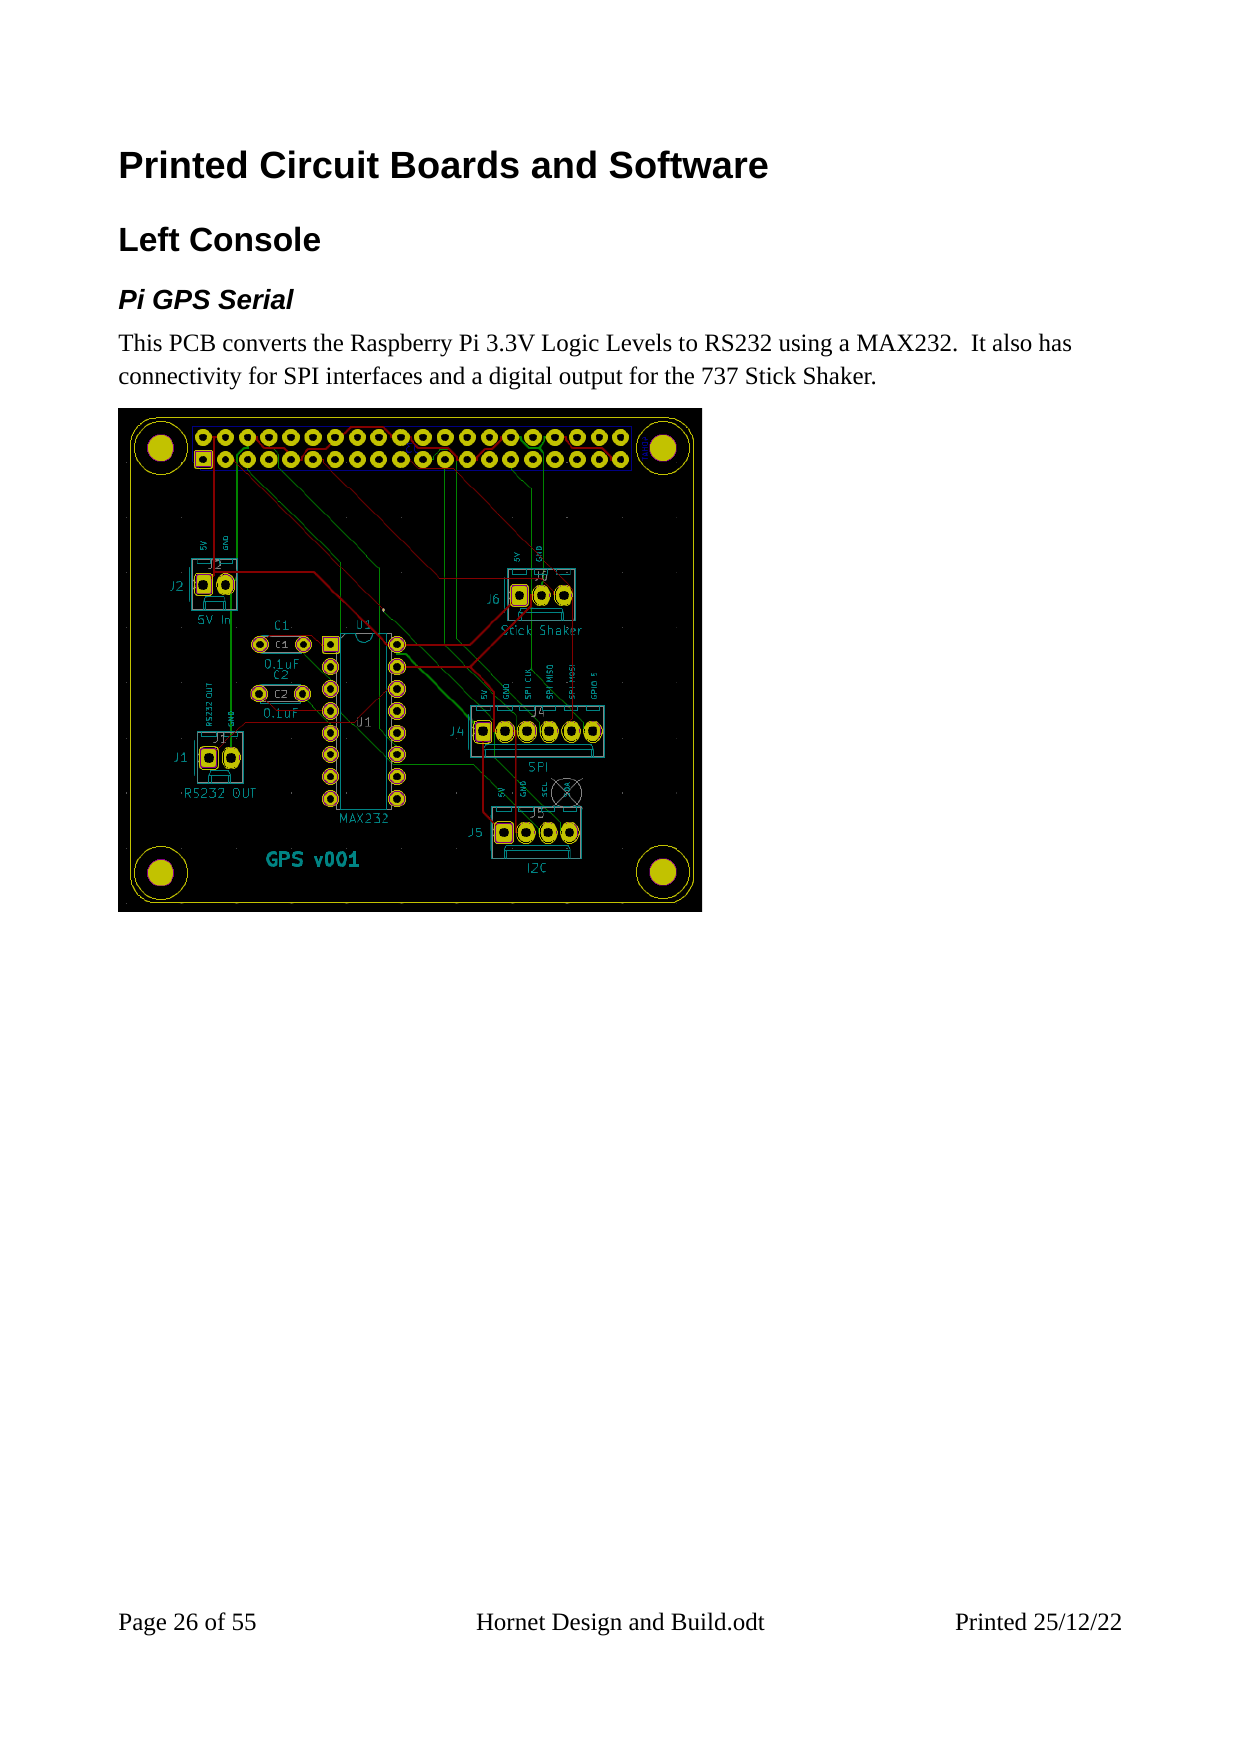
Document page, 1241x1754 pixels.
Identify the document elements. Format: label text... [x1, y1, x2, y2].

subtitle Pi GPS Serial [118, 284, 1122, 316]
text This PCB converts the Raspberry Pi 3.3V Logic Levels to RS232 using a MAX232. It also has connectivity for SPI interfaces and a digital output for the 737 Stick Shaker. [118, 328, 1122, 390]
subtitle Printed Circuit Boards and Software [118, 143, 1122, 187]
subtitle Left Console [118, 220, 1122, 259]
picture [118, 408, 703, 912]
